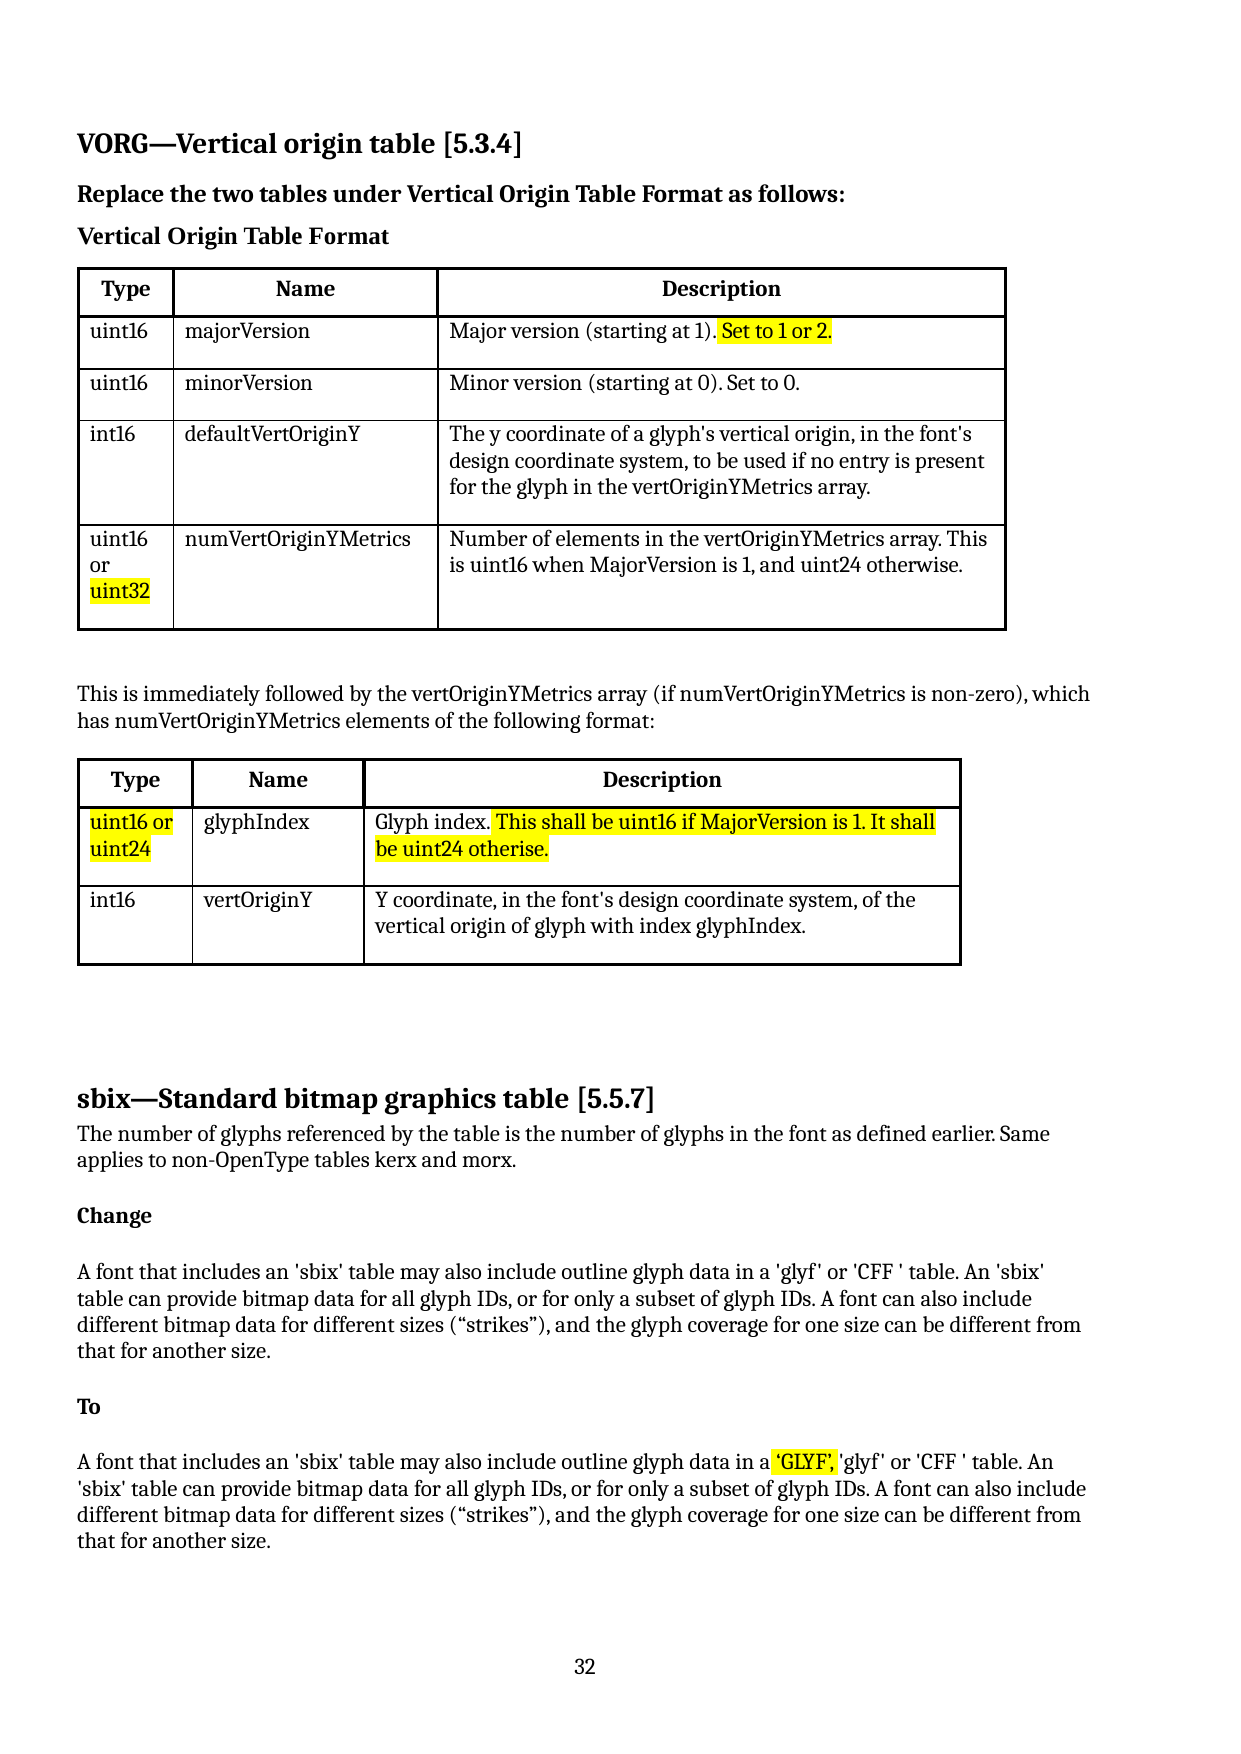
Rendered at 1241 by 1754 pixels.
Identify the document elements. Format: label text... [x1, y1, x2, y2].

table_cell uint16 or uint32 [80, 526, 173, 628]
table_header Name [194, 761, 362, 806]
table_cell The y coordinate of a glyph's vertical origin, in the font's design coordinate system, to be used if no entry is present for the glyph in the vertOriginYMetrics array. [439, 421, 1004, 524]
text Change [77, 1203, 1093, 1229]
subtitle Replace the two tables under Vertical Origin Table Format as follows: [77, 180, 1093, 209]
table_header Type [80, 270, 172, 315]
table_cell uint16 or uint24 [80, 809, 192, 885]
table_header Type [80, 761, 191, 806]
table_cell numVertOriginYMetrics [174, 526, 437, 628]
text A font that includes an 'sbix' table may also include outline glyph data in a ‘GLYF’, 'glyf' or 'CFF ' table. An 'sbix' table can provide bitmap data for all glyph IDs, or for only a subset of glyph IDs. A font can also include different bitmap data for different sizes (“strikes”), and the glyph coverage for one size can be different from that for another size. [77, 1449, 1093, 1554]
table_cell Glyph index. This shall be uint16 if MajorVersion is 1. It shall be uint24 otherise. [365, 809, 959, 885]
table_header Description [439, 270, 1004, 315]
text This is immediately followed by the vertOriginYMetrics array (if numVertOriginYMetrics is non-zero), which has numVertOriginYMetrics elements of the following format: [77, 681, 1093, 734]
table_cell Minor version (starting at 0). Set to 0. [439, 370, 1004, 419]
text A font that includes an 'sbix' table may also include outline glyph data in a 'glyf' or 'CFF ' table. An 'sbix' table can provide bitmap data for all glyph IDs, or for only a subset of glyph IDs. A font can also include different bitmap data for different sizes (“strikes”), and the glyph coverage for one size can be different from that for another size. [77, 1259, 1093, 1364]
table_cell defaultVertOriginY [174, 421, 437, 524]
text Vertical Origin Table Format [77, 221, 1093, 250]
table_cell majorVersion [174, 318, 437, 368]
table_cell Y coordinate, in the font's design coordinate system, of the vertical origin of glyph with index glyphIndex. [365, 887, 959, 963]
table_header Name [175, 270, 436, 315]
table_cell minorVersion [174, 370, 437, 419]
table_cell glyphIndex [193, 809, 363, 885]
table_cell int16 [80, 421, 173, 524]
table_cell Major version (starting at 1). Set to 1 or 2. [439, 318, 1004, 368]
subtitle VORG—Vertical origin table [5.3.4] [77, 127, 1093, 160]
table_cell uint16 [80, 318, 173, 368]
table_cell int16 [80, 887, 192, 963]
table_cell Number of elements in the vertOriginYMetrics array. This is uint16 when MajorVersion is 1, and uint24 otherwise. [439, 526, 1004, 628]
table_cell uint16 [80, 370, 173, 419]
text The number of glyphs referenced by the table is the number of glyphs in the font as defined earlier. Same applies to non-OpenType tables kerx and morx. [77, 1121, 1093, 1174]
subtitle sbix—Standard bitmap graphics table [5.5.7] [77, 1082, 1093, 1116]
table_cell vertOriginY [193, 887, 363, 963]
text To [77, 1393, 1093, 1420]
table_header Description [366, 761, 959, 806]
